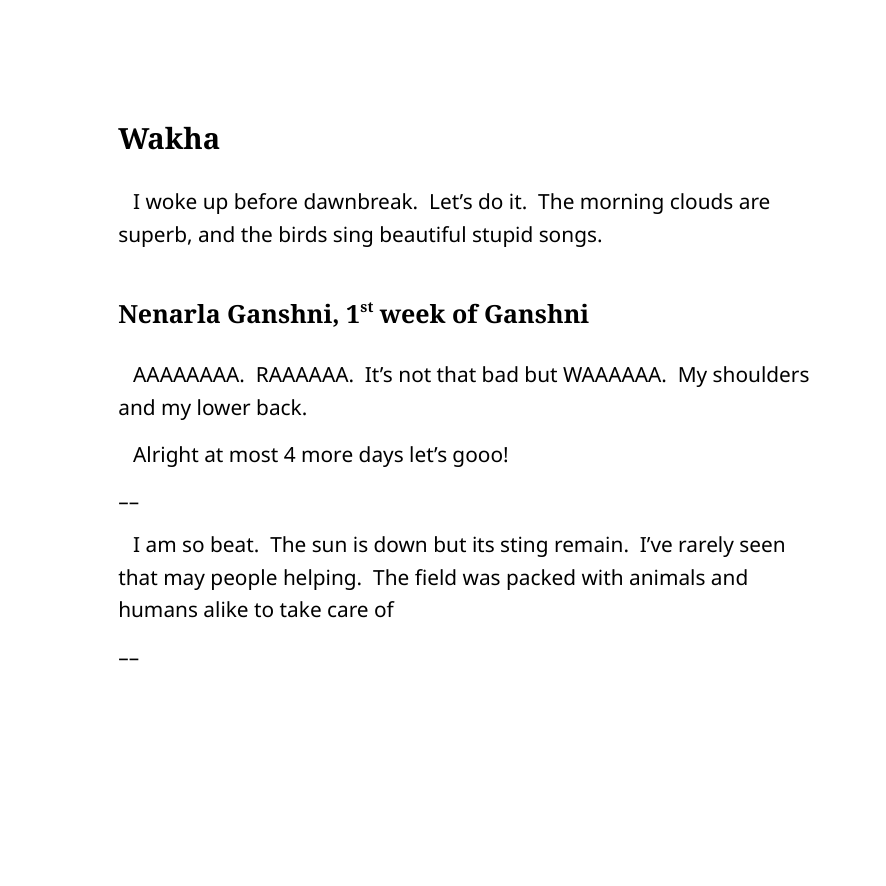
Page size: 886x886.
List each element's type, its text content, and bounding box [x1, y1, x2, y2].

subtitle Wakha [118, 118, 827, 158]
subtitle Nenarla Ganshni, 1st week of Ganshni [118, 296, 827, 331]
text AAAAAAAA. RAAAAAA. It’s not that bad but WAAAAAA. My shoulders and my lower back. [118, 360, 827, 421]
text I woke up before dawnbreak. Let’s do it. The morning clouds are superb, and the birds sing beautiful stupid songs. [118, 187, 827, 248]
subtitle –– [118, 643, 827, 671]
text Alright at most 4 more days let’s gooo! [118, 440, 827, 468]
subtitle –– [118, 487, 827, 515]
text I am so beat. The sun is down but its sting remain. I’ve rarely seen that may people helping. The field was packed with animals and humans alike to take care of [118, 530, 827, 624]
